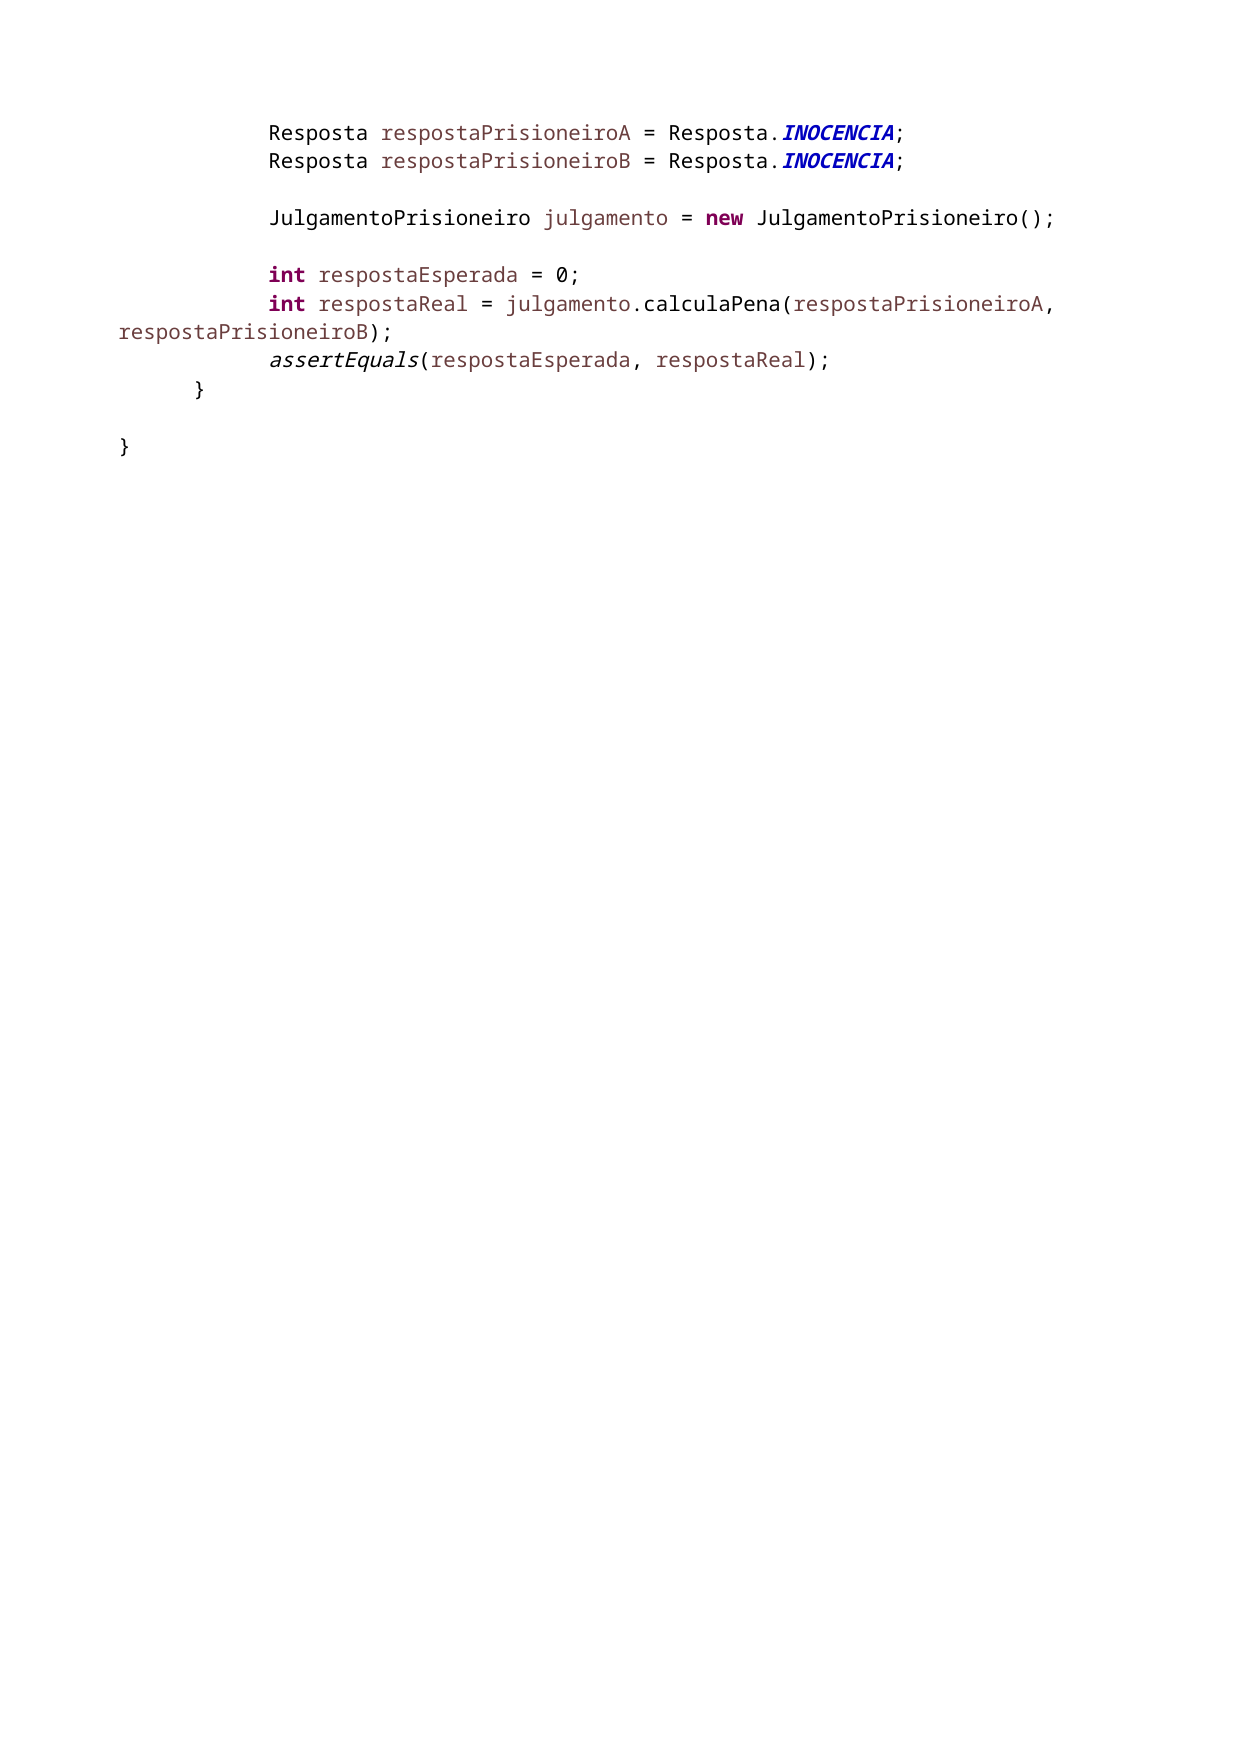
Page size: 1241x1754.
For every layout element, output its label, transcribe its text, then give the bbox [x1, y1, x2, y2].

text assertEquals(respostaEsperada, respostaReal); [118, 346, 1122, 374]
text Resposta respostaPrisioneiroB = Resposta.INOCENCIA; [118, 147, 1122, 175]
text int respostaReal = julgamento.calculaPena(respostaPrisioneiroA, respostaPrisioneiroB); [118, 289, 1122, 346]
text int respostaEsperada = 0; [118, 260, 1122, 289]
text } [118, 374, 1122, 402]
text JulgamentoPrisioneiro julgamento = new JulgamentoPrisioneiro(); [118, 203, 1122, 232]
text } [118, 431, 1122, 459]
text Resposta respostaPrisioneiroA = Resposta.INOCENCIA; [118, 118, 1122, 147]
